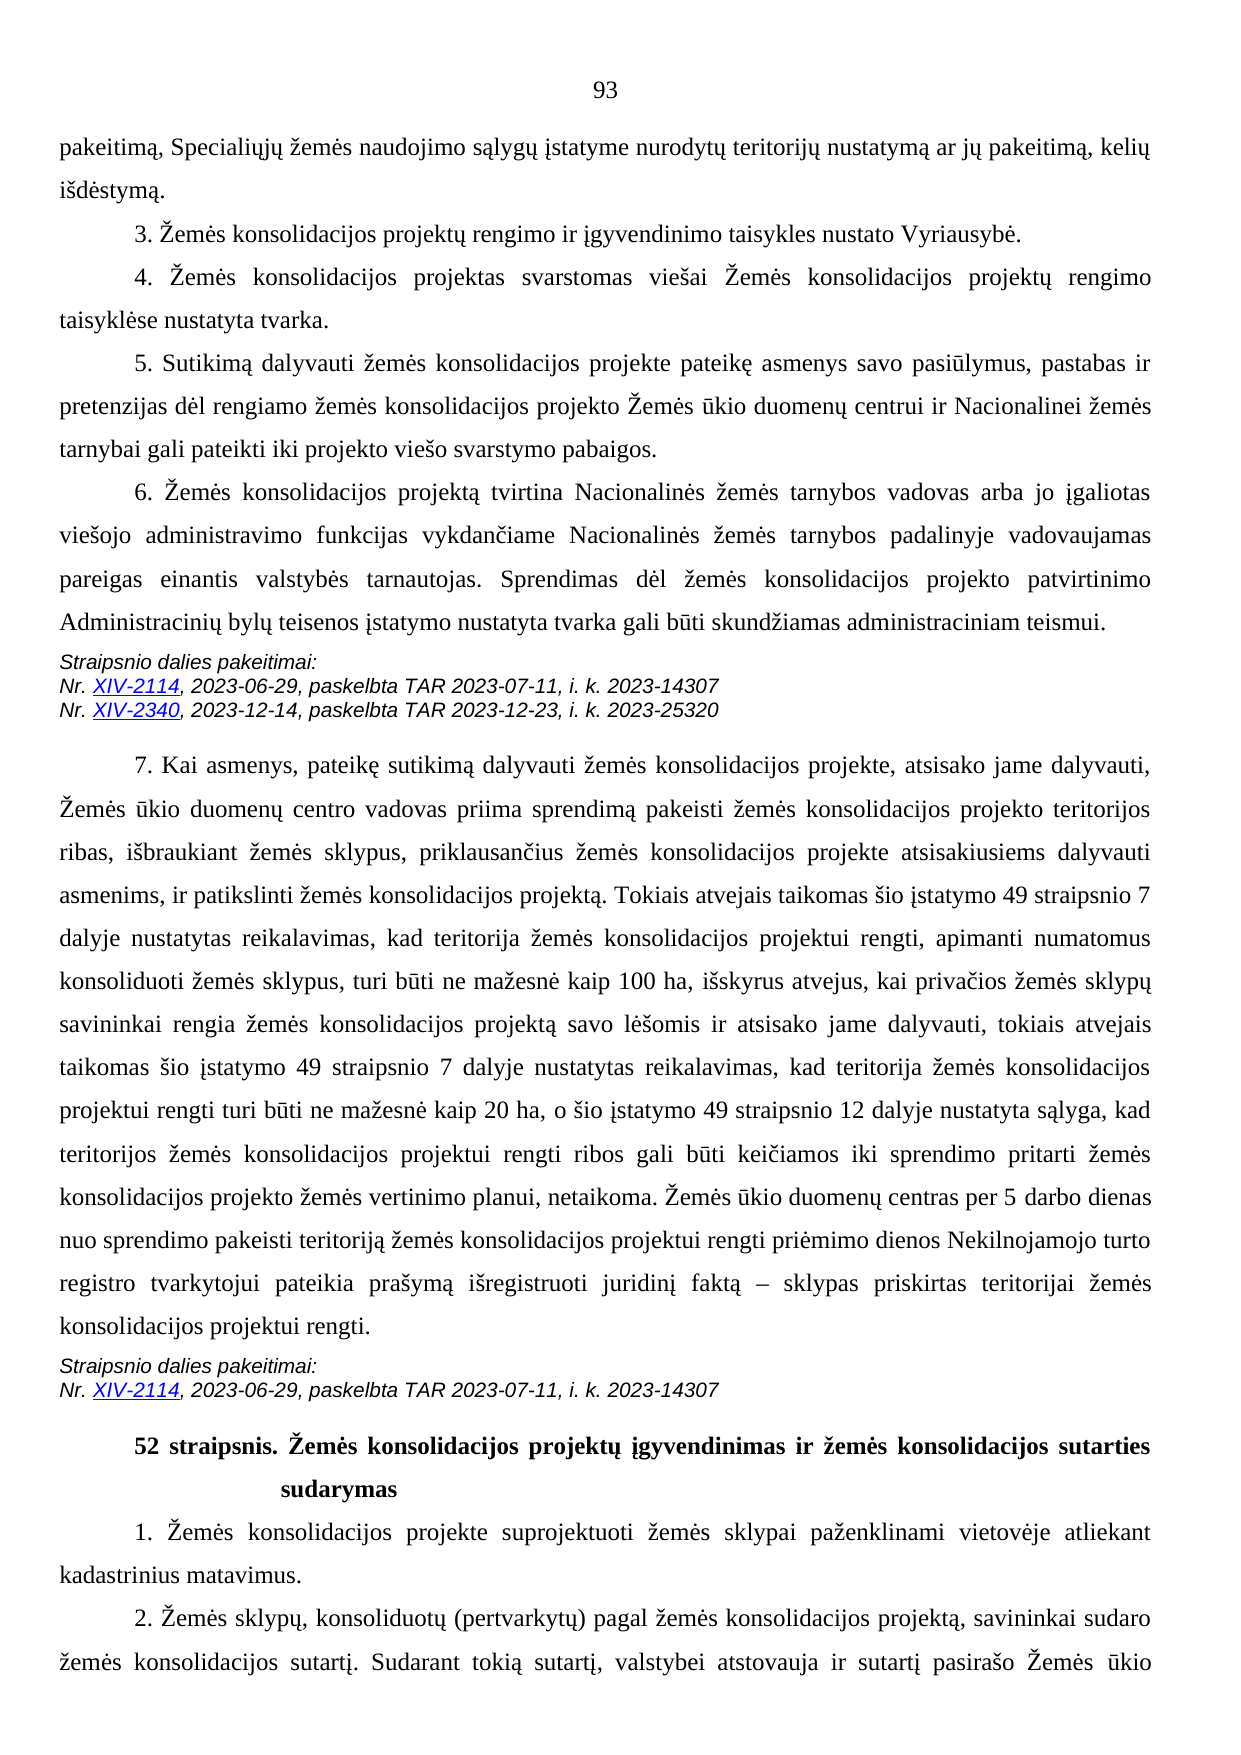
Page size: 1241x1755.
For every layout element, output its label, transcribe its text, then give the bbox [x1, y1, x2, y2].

text pakeitimą, Specialiųjų žemės naudojimo sąlygų įstatyme nurodytų teritorijų nustatymą ar jų pakeitimą, kelių išdėstymą. [59, 132, 1152, 204]
text 4. Žemės konsolidacijos projektas svarstomas viešai Žemės konsolidacijos projektų rengimo taisyklėse nustatyta tvarka. [59, 262, 1152, 334]
text Nr. XIV-2114, 2023-06-29, paskelbta TAR 2023-07-11, i. k. 2023-14307 [59, 674, 1152, 698]
text 1. Žemės konsolidacijos projekte suprojektuoti žemės sklypai paženklinami vietovėje atliekant kadastrinius matavimus. [59, 1517, 1152, 1589]
text Straipsnio dalies pakeitimai: [59, 1354, 1152, 1378]
text Nr. XIV-2340, 2023-12-14, paskelbta TAR 2023-12-23, i. k. 2023-25320 [59, 698, 1152, 722]
text 2. Žemės sklypų, konsoliduotų (pertvarkytų) pagal žemės konsolidacijos projektą, savininkai sudaro žemės konsolidacijos sutartį. Sudarant tokią sutartį, valstybei atstovauja ir sutartį pasirašo Žemės ūkio [59, 1603, 1152, 1675]
text Straipsnio dalies pakeitimai: [59, 650, 1152, 674]
text 3. Žemės konsolidacijos projektų rengimo ir įgyvendinimo taisykles nustato Vyriausybė. [59, 219, 1152, 247]
text 7. Kai asmenys, pateikę sutikimą dalyvauti žemės konsolidacijos projekte, atsisako jame dalyvauti, Žemės ūkio duomenų centro vadovas priima sprendimą pakeisti žemės konsolidacijos projekto teritorijos ribas, išbraukiant žemės sklypus, priklausančius žemės konsolidacijos projekte atsisakiusiems dalyvauti asmenims, ir patikslinti žemės konsolidacijos projektą. Tokiais atvejais taikomas šio įstatymo 49 straipsnio 7 dalyje nustatytas reikalavimas, kad teritorija žemės konsolidacijos projektui rengti, apimanti numatomus konsoliduoti žemės sklypus, turi būti ne mažesnė kaip 100 ha, išskyrus atvejus, kai privačios žemės sklypų savininkai rengia žemės konsolidacijos projektą savo lėšomis ir atsisako jame dalyvauti, tokiais atvejais taikomas šio įstatymo 49 straipsnio 7 dalyje nustatytas reikalavimas, kad teritorija žemės konsolidacijos projektui rengti turi būti ne mažesnė kaip 20 ha, o šio įstatymo 49 straipsnio 12 dalyje nustatyta sąlyga, kad teritorijos žemės konsolidacijos projektui rengti ribos gali būti keičiamos iki sprendimo pritarti žemės konsolidacijos projekto žemės vertinimo planui, netaikoma. Žemės ūkio duomenų centras per 5 darbo dienas nuo sprendimo pakeisti teritoriją žemės konsolidacijos projektui rengti priėmimo dienos Nekilnojamojo turto registro tvarkytojui pateikia prašymą išregistruoti juridinį faktą – sklypas priskirtas teritorijai žemės konsolidacijos projektui rengti. [59, 751, 1152, 1340]
text Nr. XIV-2114, 2023-06-29, paskelbta TAR 2023-07-11, i. k. 2023-14307 [59, 1378, 1152, 1402]
text 5. Sutikimą dalyvauti žemės konsolidacijos projekte pateikę asmenys savo pasiūlymus, pastabas ir pretenzijas dėl rengiamo žemės konsolidacijos projekto Žemės ūkio duomenų centrui ir Nacionalinei žemės tarnybai gali pateikti iki projekto viešo svarstymo pabaigos. [59, 348, 1152, 463]
text 52 straipsnis. Žemės konsolidacijos projektų įgyvendinimas ir žemės konsolidacijos sutarties sudarymas [134, 1431, 1152, 1503]
text 6. Žemės konsolidacijos projektą tvirtina Nacionalinės žemės tarnybos vadovas arba jo įgaliotas viešojo administravimo funkcijas vykdančiame Nacionalinės žemės tarnybos padalinyje vadovaujamas pareigas einantis valstybės tarnautojas. Sprendimas dėl žemės konsolidacijos projekto patvirtinimo Administracinių bylų teisenos įstatymo nustatyta tvarka gali būti skundžiamas administraciniam teismui. [59, 477, 1152, 636]
